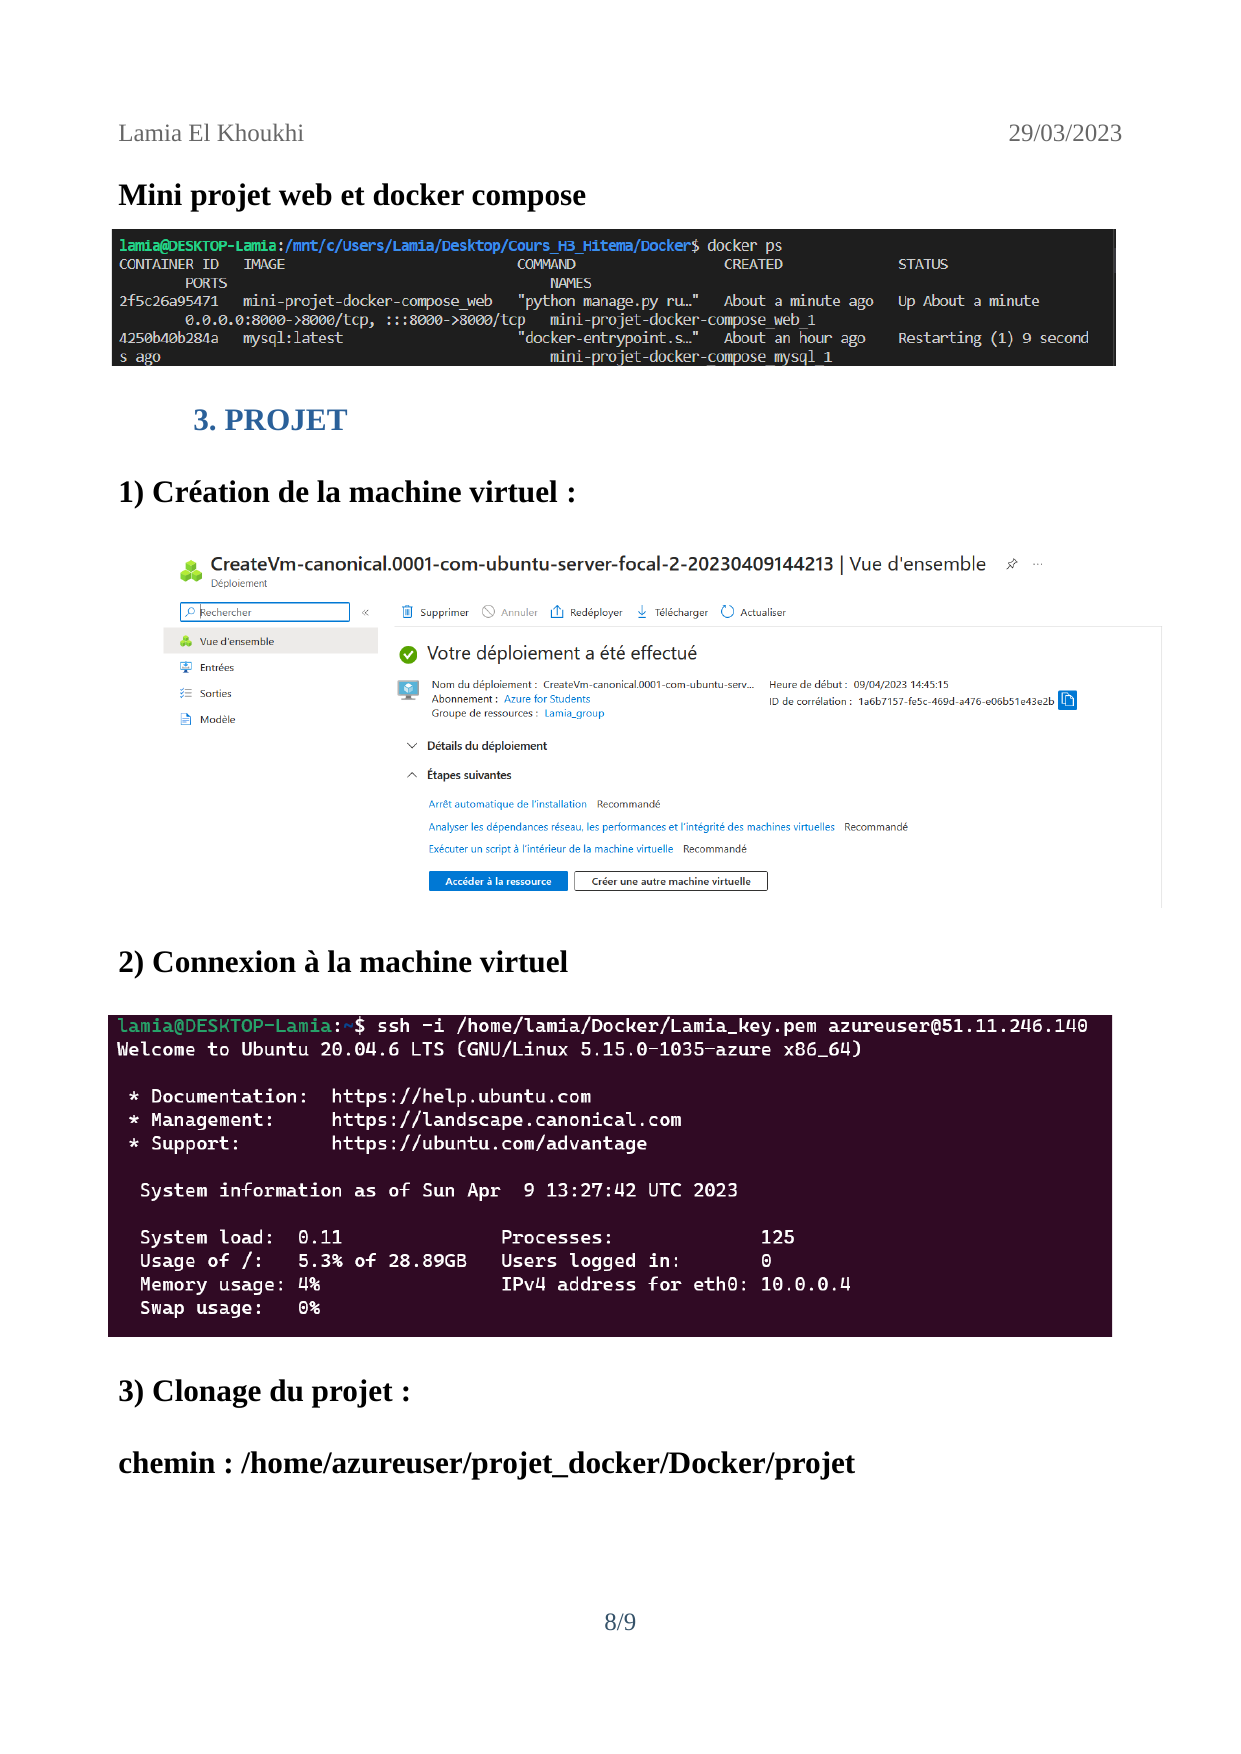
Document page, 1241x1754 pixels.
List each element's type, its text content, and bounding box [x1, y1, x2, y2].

text 3) Clonage du projet : [118, 1372, 1122, 1408]
text chemin : /home/azureuser/projet_docker/Docker/projet [118, 1444, 1122, 1480]
text Mini projet web et docker compose [118, 176, 1122, 212]
text 1) Création de la machine virtuel : [118, 473, 1122, 509]
text 2) Connexion à la machine virtuel [118, 943, 1122, 979]
picture [108, 1015, 1113, 1337]
list 3. PROJET [156, 402, 1122, 437]
picture [158, 550, 1163, 908]
picture [111, 229, 1116, 366]
